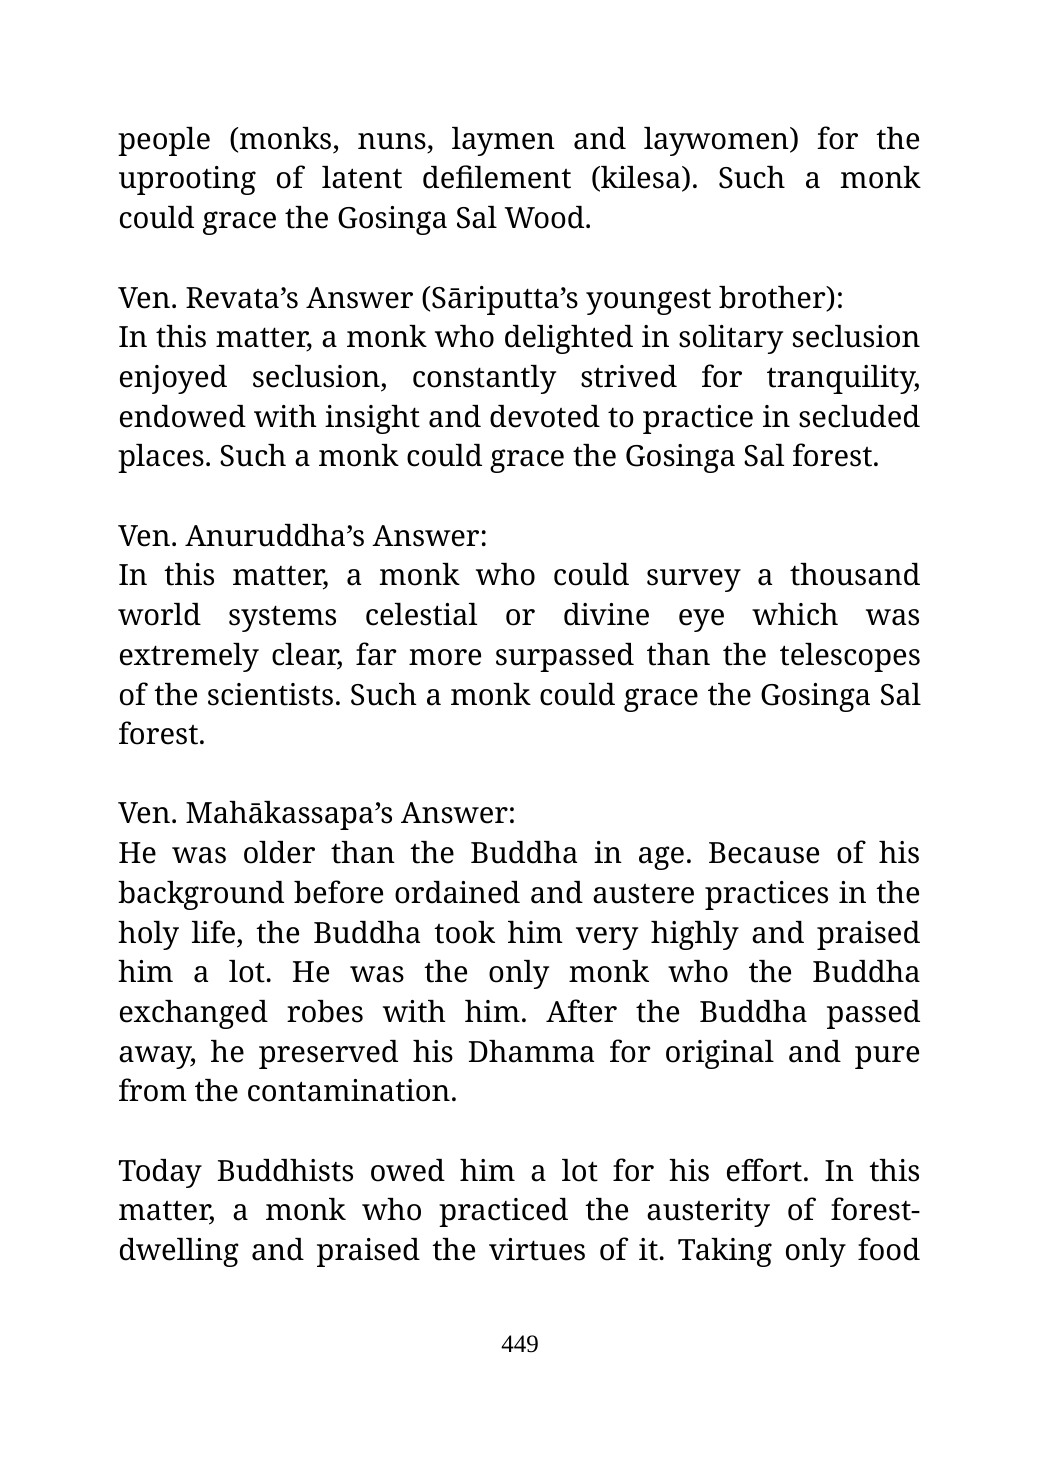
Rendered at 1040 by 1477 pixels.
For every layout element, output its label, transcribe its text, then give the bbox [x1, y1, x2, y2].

text people (monks, nuns, laymen and laywomen) for the uprooting of latent defilement (kilesa). Such a monk could grace the Gosinga Sal Wood. Ven. Revata’s Answer (Sāriputta’s youngest brother): In this matter, a monk who delighted in solitary seclusion enjoyed seclusion, constantly strived for tranquility, endowed with insight and devoted to practice in secluded places. Such a monk could grace the Gosinga Sal forest. Ven. Anuruddha’s Answer: In this matter, a monk who could survey a thousand world systems celestial or divine eye which was extremely clear, far more surpassed than the telescopes of the scientists. Such a monk could grace the Gosinga Sal forest. Ven. Mahākassapa’s Answer: He was older than the Buddha in age. Because of his background before ordained and austere practices in the holy life, the Buddha took him very highly and praised him a lot. He was the only monk who the Buddha exchanged robes with him. After the Buddha passed away, he preserved his Dhamma for original and pure from the contamination. Today Buddhists owed him a lot for his effort. In this matter, a monk who practiced the austerity of forest-dwelling and praised the virtues of it. Taking only food [118, 118, 922, 1269]
